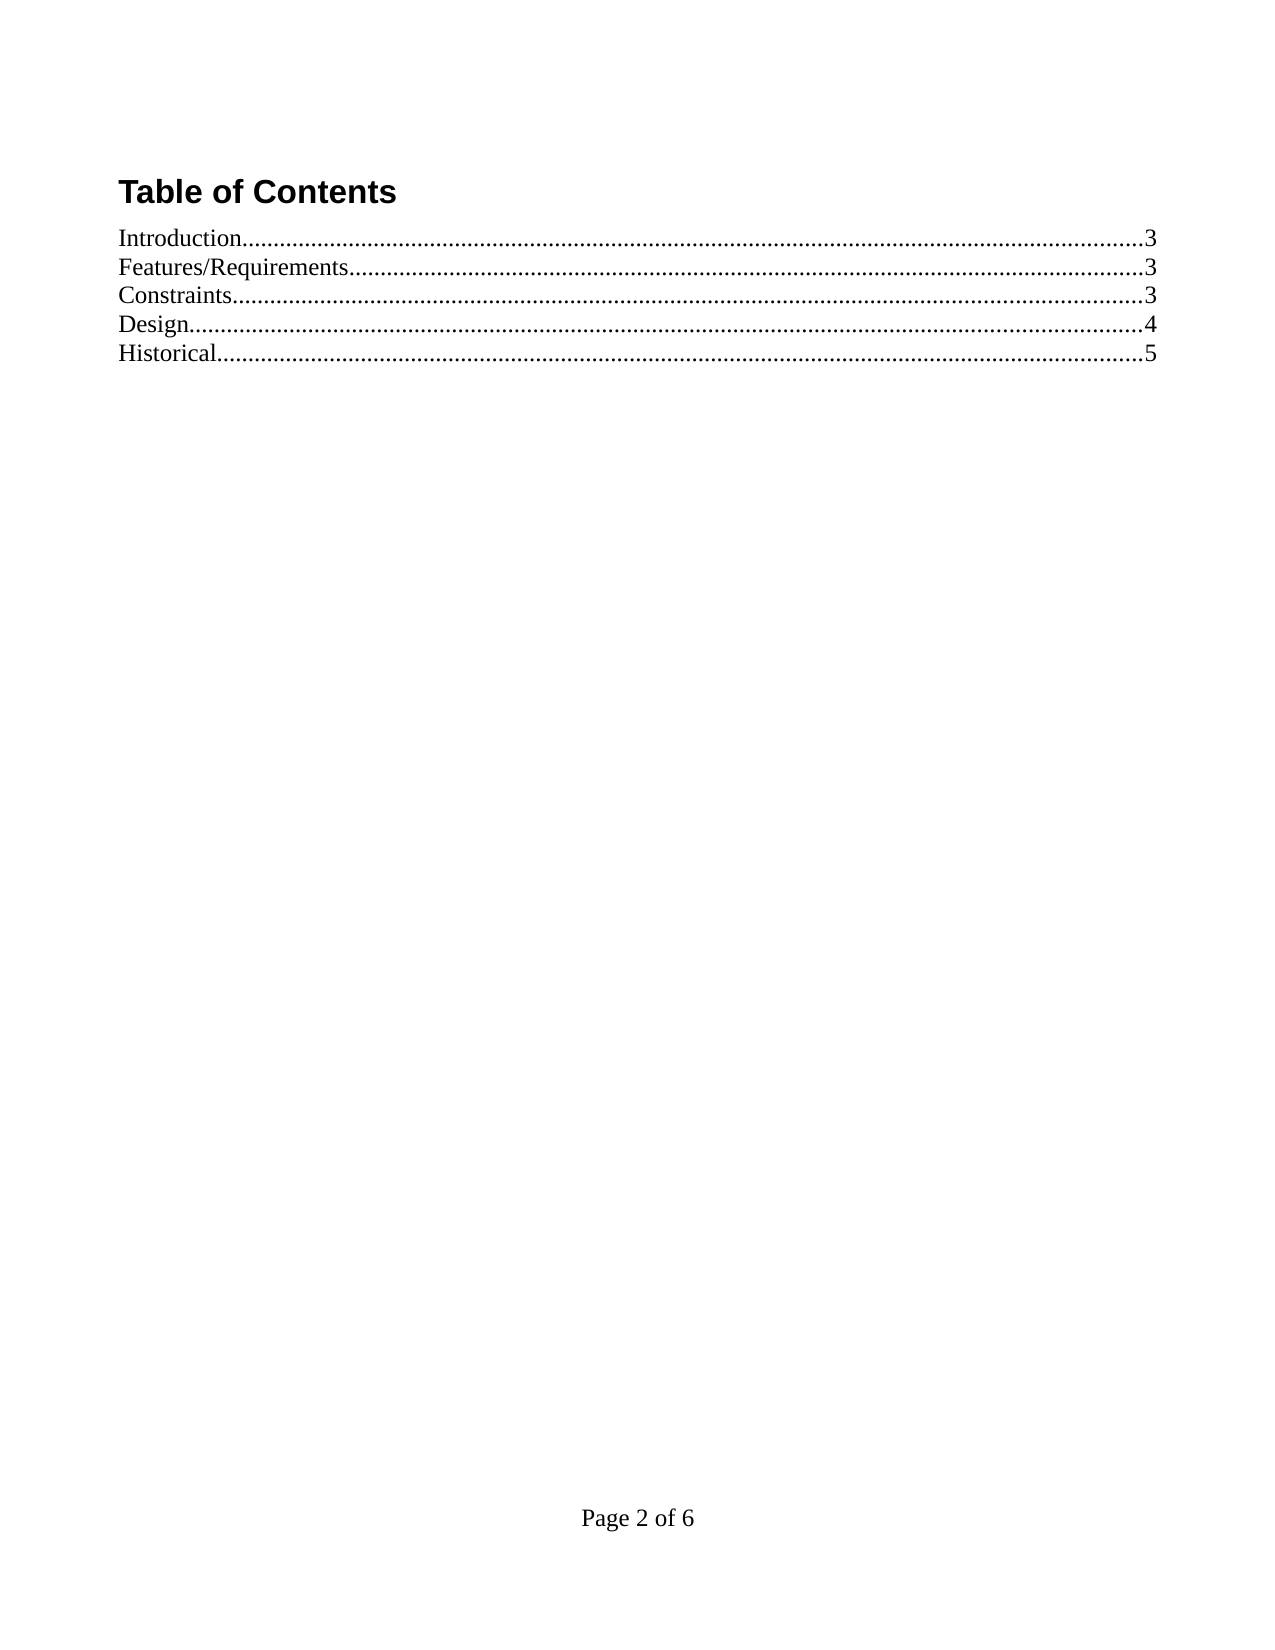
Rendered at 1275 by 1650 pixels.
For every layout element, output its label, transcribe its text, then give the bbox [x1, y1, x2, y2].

text Introduction 3 [118, 223, 1157, 252]
text Design 4 [118, 309, 1157, 338]
text Constraints 3 [118, 280, 1157, 309]
text Features/Requirements 3 [118, 252, 1157, 280]
subtitle Table of Contents [118, 172, 1157, 210]
text Historical 5 [118, 338, 1157, 367]
